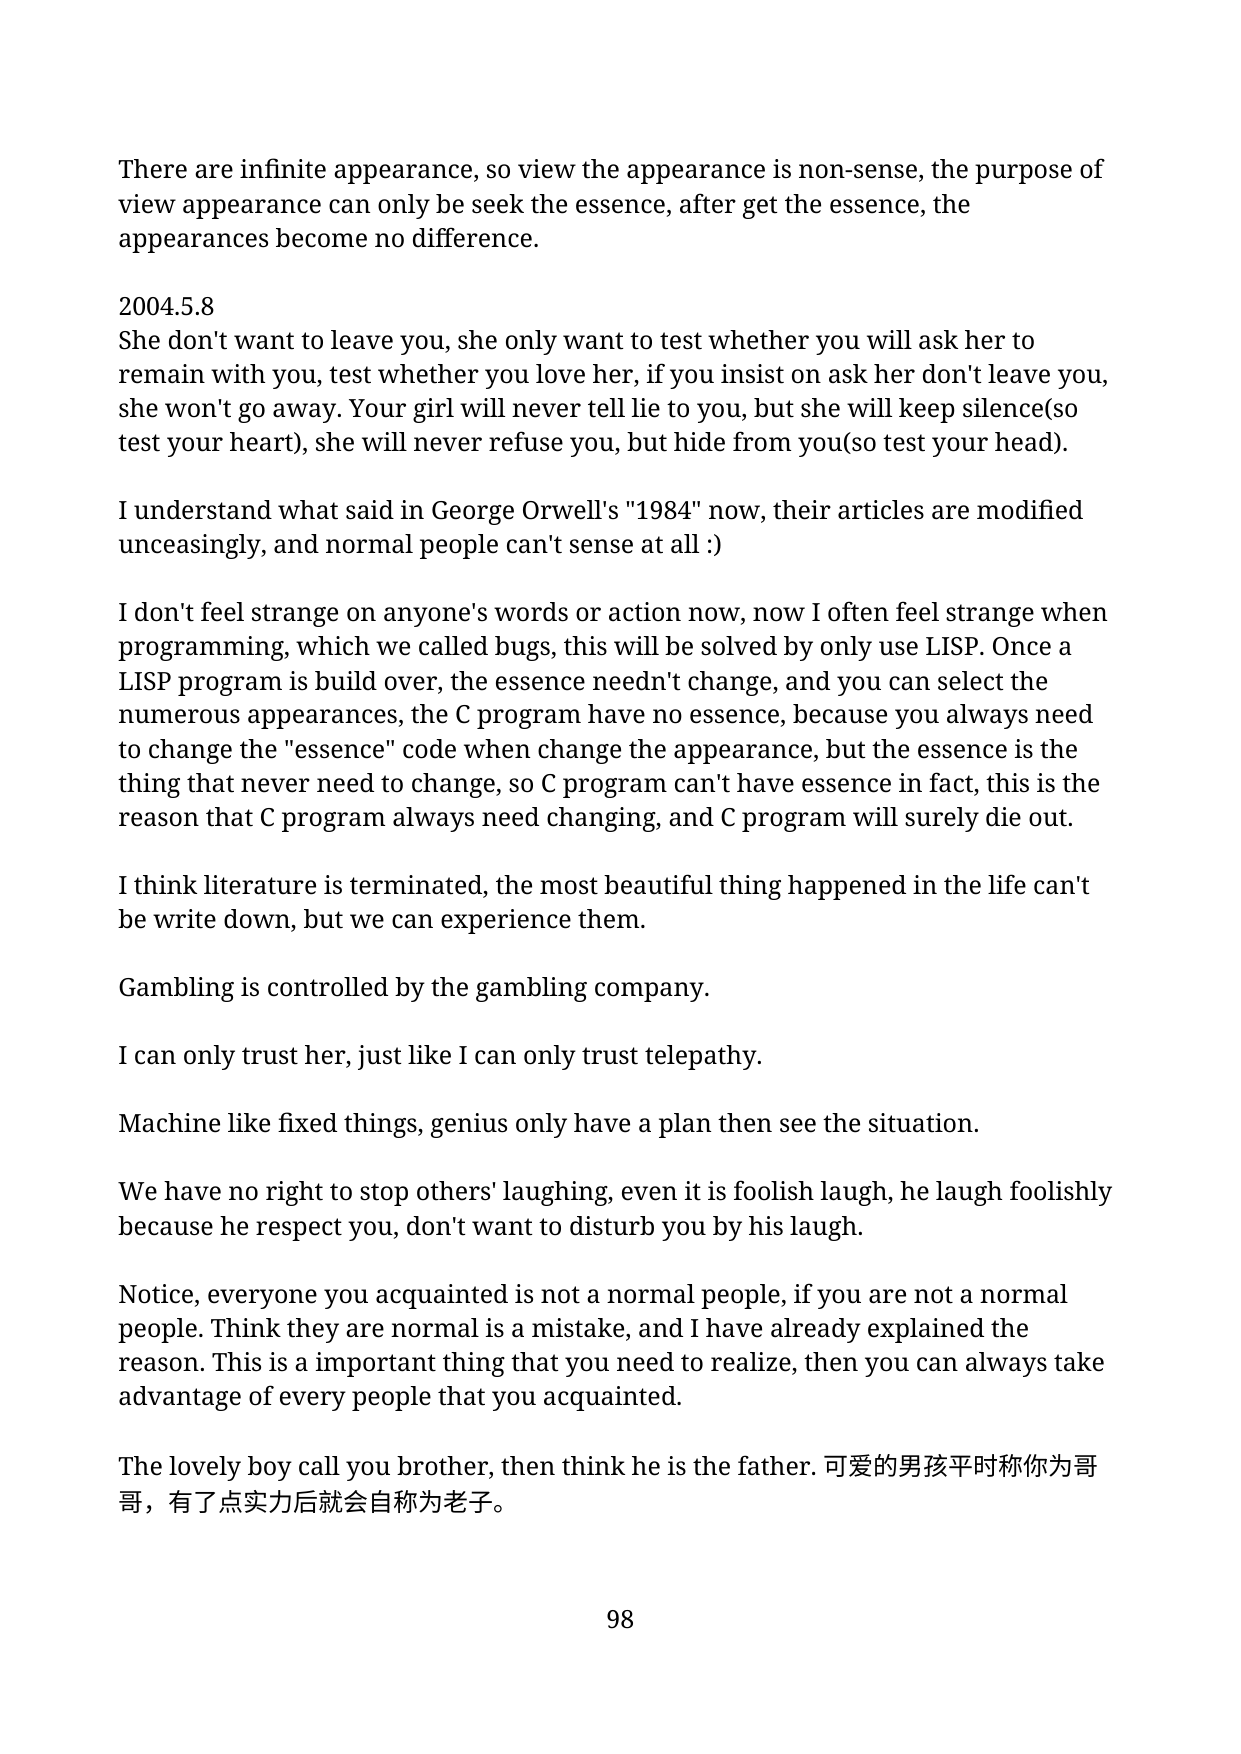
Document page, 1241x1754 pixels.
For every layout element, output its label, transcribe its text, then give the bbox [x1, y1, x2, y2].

text Gambling is controlled by the gambling company. [118, 970, 1122, 1004]
text We have no right to stop others' laughing, even it is foolish laugh, he laugh foolishly because he respect you, don't want to disturb you by his laugh. [118, 1174, 1122, 1242]
text There are infinite appearance, so view the appearance is non-sense, the purpose of view appearance can only be seek the essence, after get the essence, the appearances become no difference. [118, 152, 1122, 254]
text I can only trust her, just like I can only trust telepathy. [118, 1038, 1122, 1072]
text I don't feel strange on anyone's words or action now, now I often feel strange when programming, which we called bugs, this will be solved by only use LISP. Once a LISP program is build over, the essence needn't change, and you can select the numerous appearances, the C program have no essence, because you always need to change the "essence" code when change the appearance, but the essence is the thing that never need to change, so C program can't have essence in fact, this is the reason that C program always need changing, and C program will surely die out. [118, 595, 1122, 833]
text Notice, everyone you acquainted is not a normal people, if you are not a normal people. Think they are normal is a mistake, and I have already explained the reason. This is a important thing that you need to realize, then you can always take advantage of every people that you acquainted. [118, 1276, 1122, 1412]
text The lovely boy call you brother, then think he is the father. 可爱的男孩平时称你为哥哥，有了点实力后就会自称为老子。 [118, 1447, 1122, 1519]
text I think literature is terminated, the most beautiful thing happened in the life can't be write down, but we can experience them. [118, 867, 1122, 936]
text 2004.5.8 [118, 288, 1122, 322]
text I understand what said in George Orwell's "1984" now, their articles are modified unceasingly, and normal people can't sense at all :) [118, 493, 1122, 561]
text She don't want to leave you, she only want to test whether you will ask her to remain with you, test whether you love her, if you insist on ask her don't leave you, she won't go away. Your girl will never tell lie to you, but she will keep silence(so test your heart), she will never refuse you, but hide from you(so test your head). [118, 322, 1122, 459]
text Machine like fixed things, genius only have a plan then see the situation. [118, 1106, 1122, 1140]
